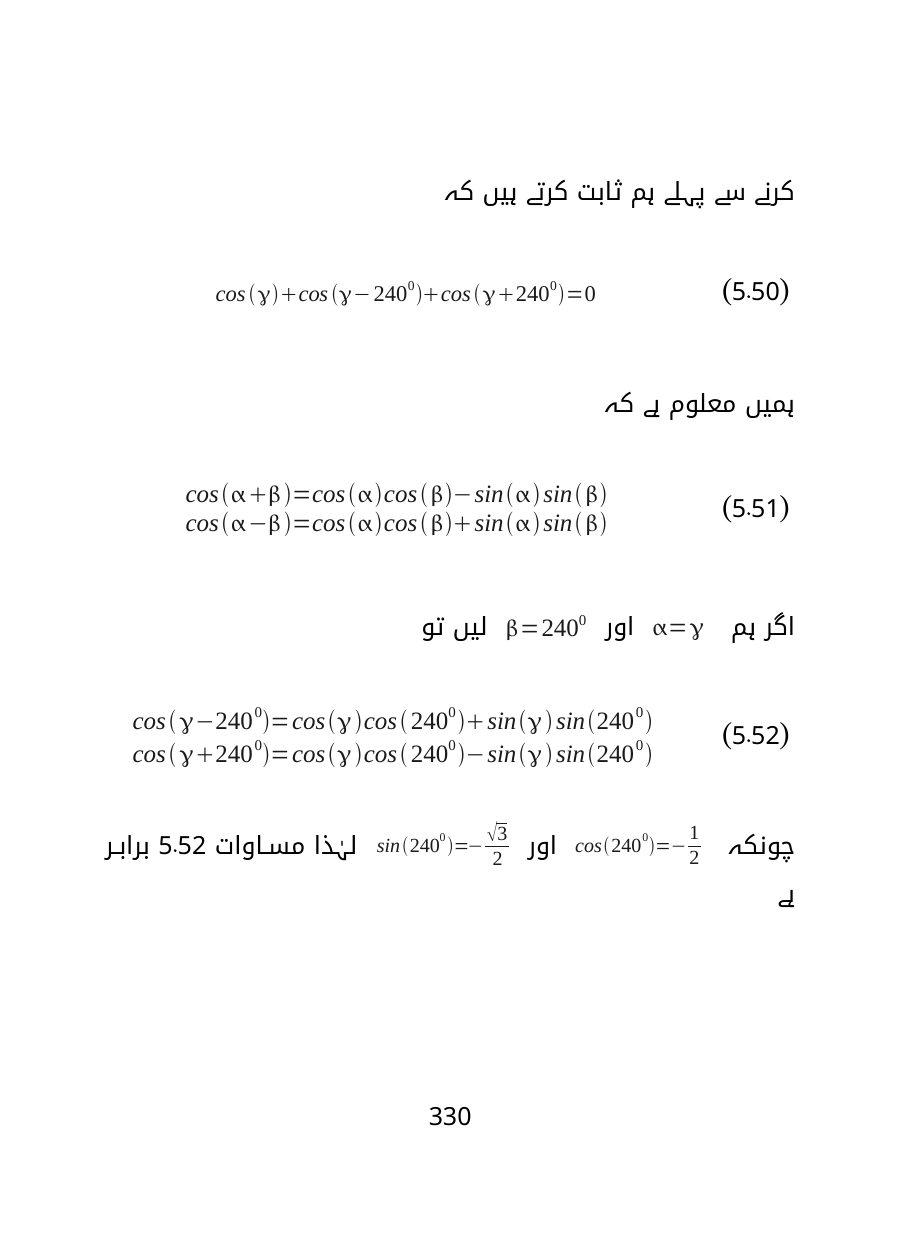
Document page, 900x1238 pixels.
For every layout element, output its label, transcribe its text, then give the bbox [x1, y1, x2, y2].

text چونکہ اورلہٰذا مساوات 5.52 برابر ہے [105, 821, 795, 918]
table_header (5.50) [697, 262, 795, 334]
table_header [105, 698, 680, 787]
text کرنے سے پہلے ہم ثابت کرتے ہیں کہ [105, 168, 795, 216]
text اگر ہم اورلیں تو [105, 604, 795, 651]
text ہمیں معلوم ہے کہ [105, 380, 795, 428]
table_header (5.51) [680, 474, 795, 557]
table_header (5.52) [680, 698, 795, 787]
table_header [105, 474, 680, 557]
table_header [105, 262, 697, 334]
